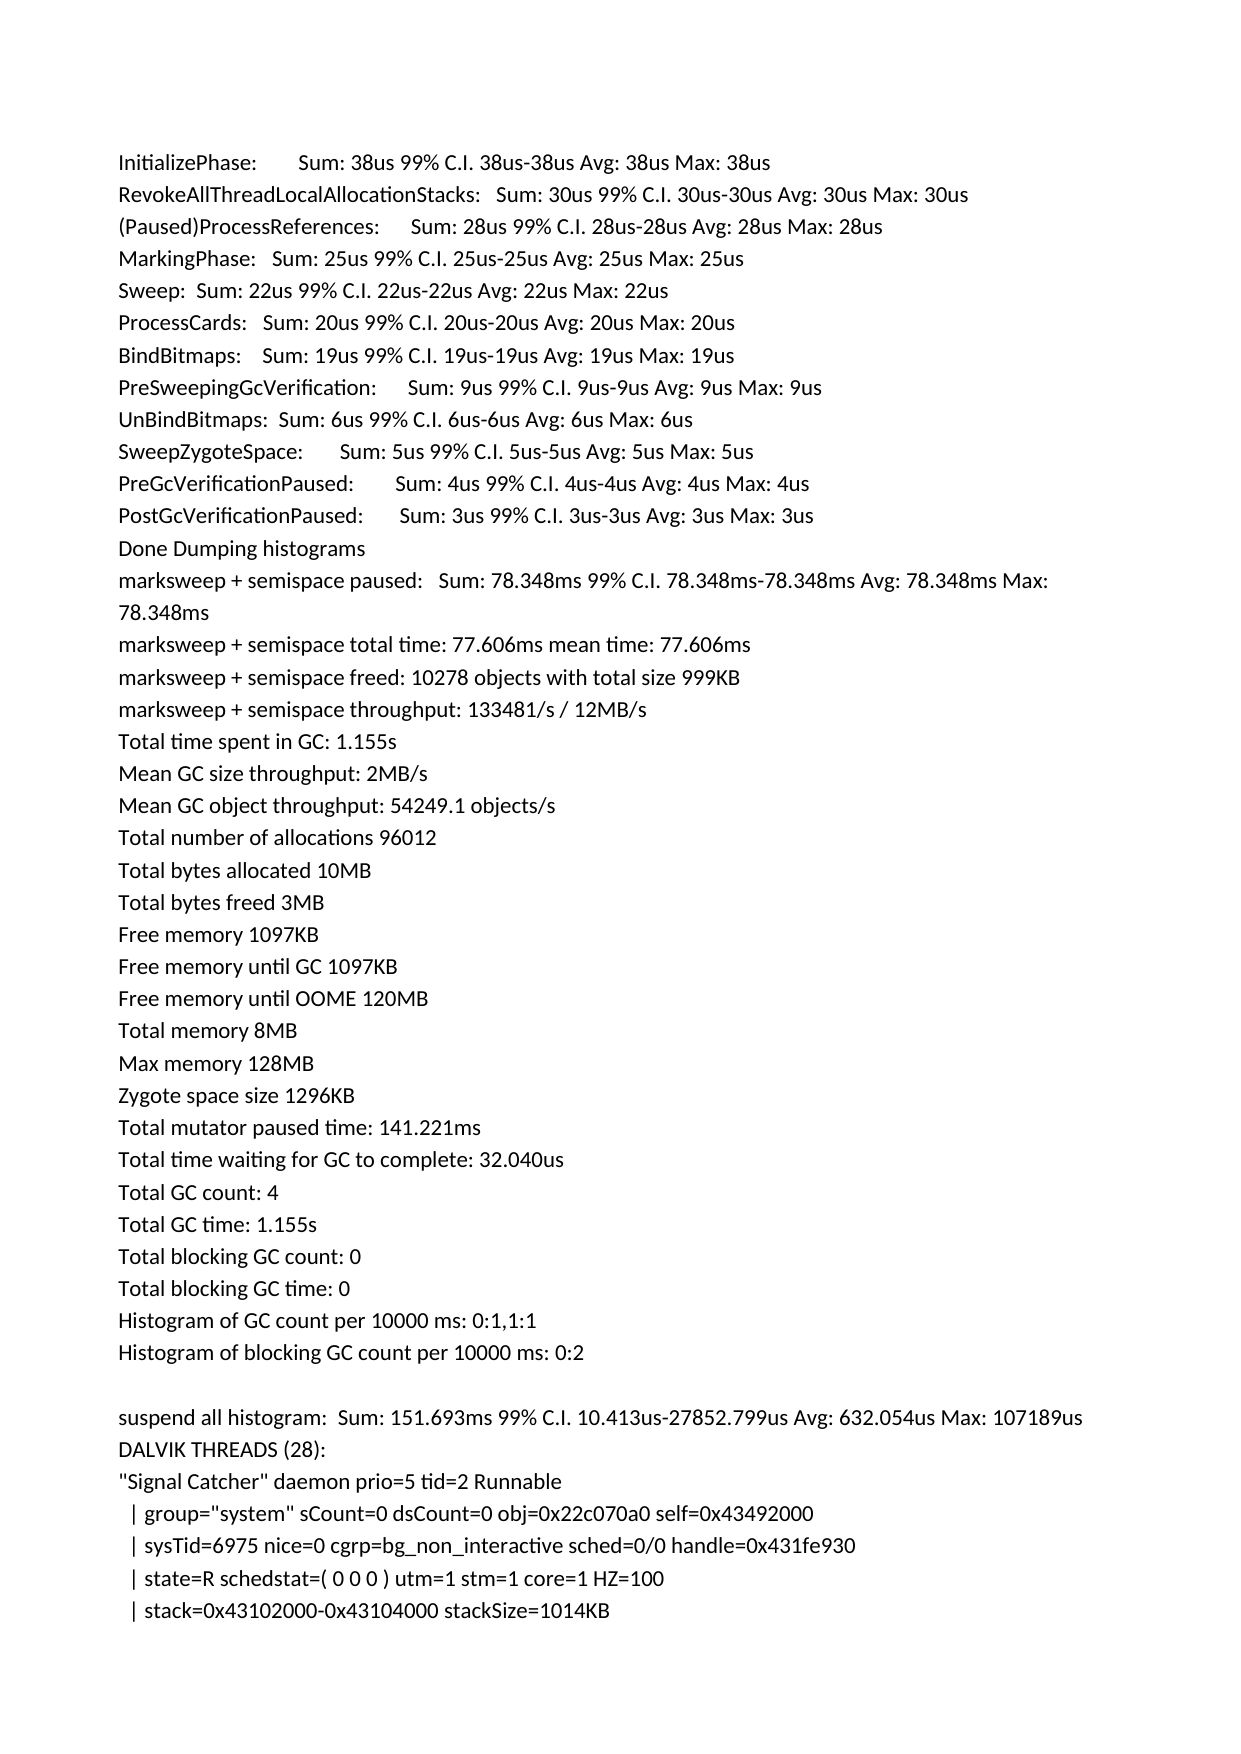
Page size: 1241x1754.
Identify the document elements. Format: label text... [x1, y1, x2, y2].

text InitializePhase: Sum: 38us 99% C.I. 38us-38us Avg: 38us Max: 38us [118, 148, 1122, 176]
text PostGcVerificationPaused: Sum: 3us 99% C.I. 3us-3us Avg: 3us Max: 3us [118, 502, 1122, 530]
text | group="system" sCount=0 dsCount=0 obj=0x22c070a0 self=0x43492000 [118, 1499, 1122, 1527]
text BindBitmaps: Sum: 19us 99% C.I. 19us-19us Avg: 19us Max: 19us [118, 341, 1122, 369]
text | state=R schedstat=( 0 0 0 ) utm=1 stm=1 core=1 HZ=100 [118, 1564, 1122, 1592]
text SweepZygoteSpace: Sum: 5us 99% C.I. 5us-5us Avg: 5us Max: 5us [118, 437, 1122, 465]
text Total memory 8MB [118, 1017, 1122, 1045]
text ProcessCards: Sum: 20us 99% C.I. 20us-20us Avg: 20us Max: 20us [118, 308, 1122, 337]
text (Paused)ProcessReferences: Sum: 28us 99% C.I. 28us-28us Avg: 28us Max: 28us [118, 212, 1122, 240]
text Free memory until OOME 120MB [118, 984, 1122, 1012]
text marksweep + semispace freed: 10278 objects with total size 999KB [118, 663, 1122, 691]
text | sysTid=6975 nice=0 cgrp=bg_non_interactive sched=0/0 handle=0x431fe930 [118, 1532, 1122, 1560]
text Total time spent in GC: 1.155s [118, 727, 1122, 755]
text Total bytes freed 3MB [118, 888, 1122, 916]
text Mean GC size throughput: 2MB/s [118, 759, 1122, 787]
text Total bytes allocated 10MB [118, 856, 1122, 884]
text Total time waiting for GC to complete: 32.040us [118, 1145, 1122, 1173]
text DALVIK THREADS (28): [118, 1435, 1122, 1463]
text PreGcVerificationPaused: Sum: 4us 99% C.I. 4us-4us Avg: 4us Max: 4us [118, 469, 1122, 497]
text Total blocking GC time: 0 [118, 1274, 1122, 1302]
text MarkingPhase: Sum: 25us 99% C.I. 25us-25us Avg: 25us Max: 25us [118, 244, 1122, 272]
text Total mutator paused time: 141.221ms [118, 1113, 1122, 1141]
text Histogram of GC count per 10000 ms: 0:1,1:1 [118, 1306, 1122, 1334]
text suspend all histogram: Sum: 151.693ms 99% C.I. 10.413us-27852.799us Avg: 632.054us Max: 107189us [118, 1403, 1122, 1431]
text marksweep + semispace throughput: 133481/s / 12MB/s [118, 695, 1122, 723]
text Mean GC object throughput: 54249.1 objects/s [118, 791, 1122, 819]
text Done Dumping histograms [118, 534, 1122, 562]
text Free memory until GC 1097KB [118, 952, 1122, 980]
text Total number of allocations 96012 [118, 823, 1122, 852]
text Zygote space size 1296KB [118, 1081, 1122, 1109]
text RevokeAllThreadLocalAllocationStacks: Sum: 30us 99% C.I. 30us-30us Avg: 30us Max: 30us [118, 180, 1122, 208]
text Max memory 128MB [118, 1049, 1122, 1077]
text marksweep + semispace total time: 77.606ms mean time: 77.606ms [118, 630, 1122, 658]
text Total GC time: 1.155s [118, 1210, 1122, 1238]
text Total GC count: 4 [118, 1178, 1122, 1206]
text Free memory 1097KB [118, 920, 1122, 948]
text "Signal Catcher" daemon prio=5 tid=2 Runnable [118, 1467, 1122, 1495]
text Sweep: Sum: 22us 99% C.I. 22us-22us Avg: 22us Max: 22us [118, 276, 1122, 304]
text | stack=0x43102000-0x43104000 stackSize=1014KB [118, 1596, 1122, 1624]
text UnBindBitmaps: Sum: 6us 99% C.I. 6us-6us Avg: 6us Max: 6us [118, 405, 1122, 433]
text Total blocking GC count: 0 [118, 1242, 1122, 1270]
text PreSweepingGcVerification: Sum: 9us 99% C.I. 9us-9us Avg: 9us Max: 9us [118, 373, 1122, 401]
text marksweep + semispace paused: Sum: 78.348ms 99% C.I. 78.348ms-78.348ms Avg: 78.348ms Max: 78.348ms [118, 566, 1122, 626]
text Histogram of blocking GC count per 10000 ms: 0:2 [118, 1338, 1122, 1367]
